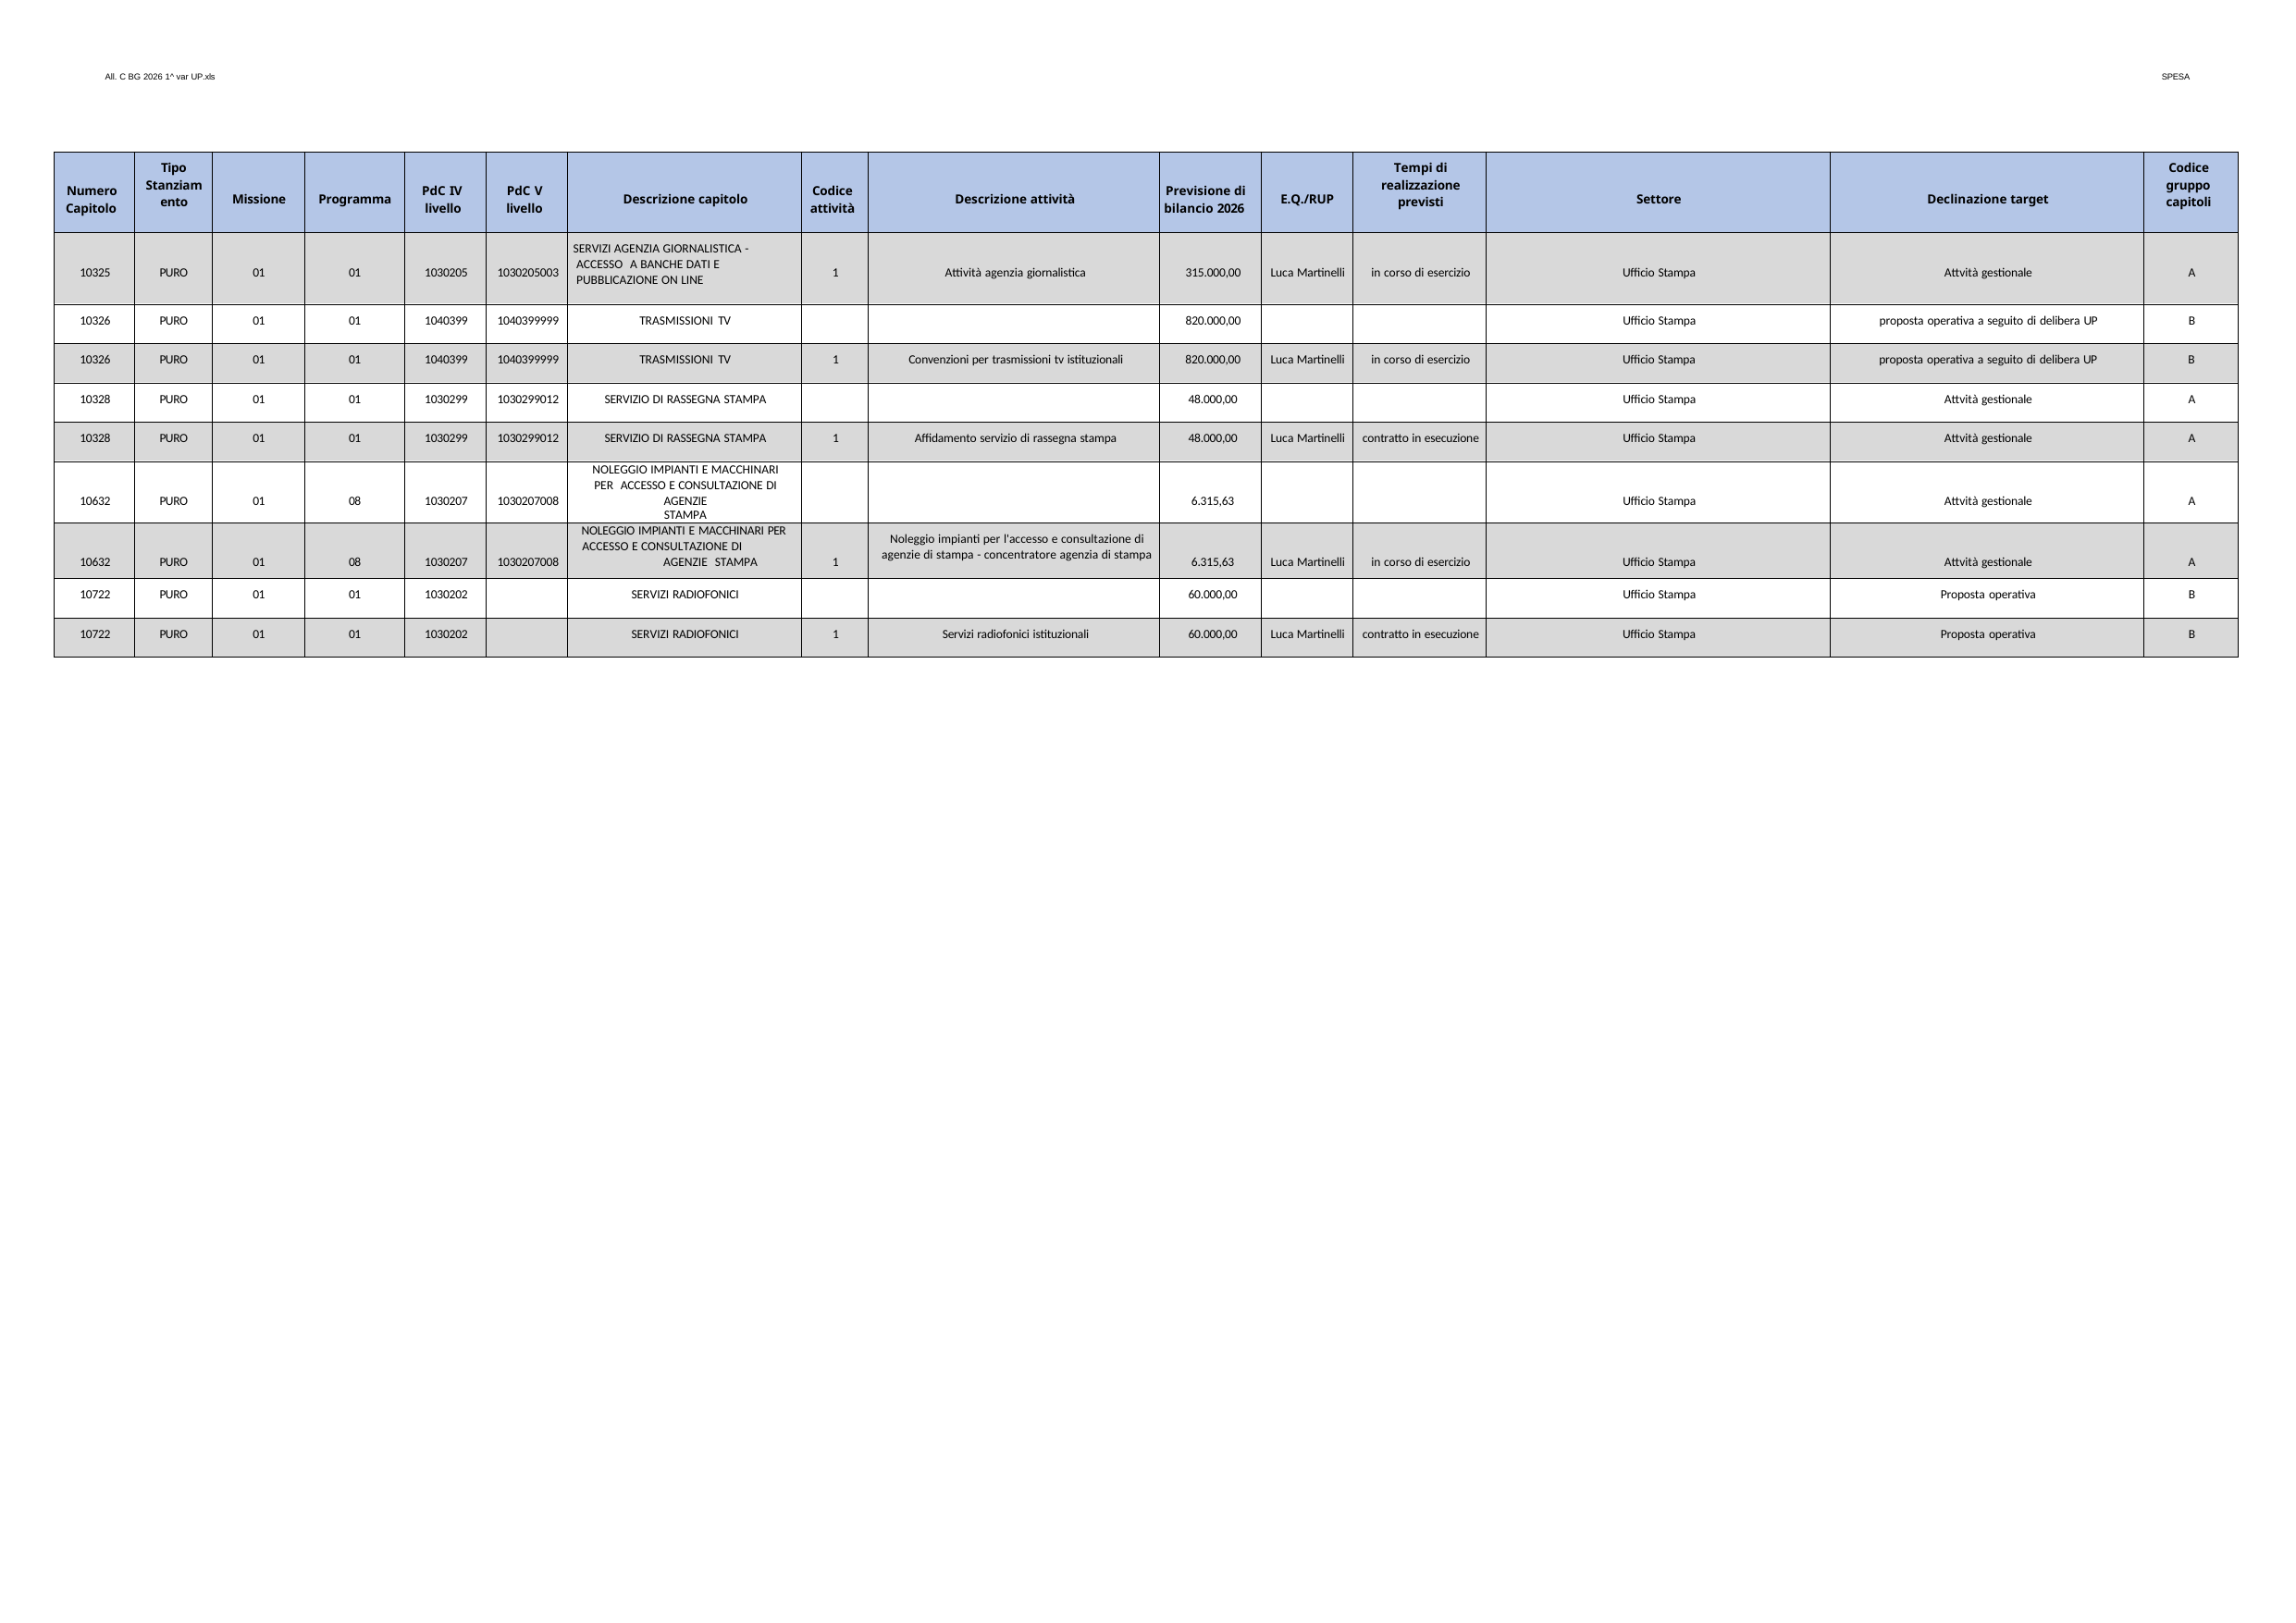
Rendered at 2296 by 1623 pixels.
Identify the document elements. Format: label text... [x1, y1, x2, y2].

table_cell A [2144, 233, 2238, 303]
table_cell Convenzioni per trasmissioni tv istituzionali [869, 344, 1159, 382]
table_cell [869, 384, 1159, 422]
table_header E.Q./RUP [1262, 153, 1352, 232]
table_cell [802, 462, 868, 523]
table_cell Luca Martinelli [1262, 523, 1352, 578]
table_header PdC V livello [487, 153, 567, 232]
table_cell Proposta operativa [1831, 619, 2143, 657]
table_cell 01 [213, 619, 304, 657]
table_cell 1030205003 [487, 233, 567, 303]
table_cell SERVIZIO DI RASSEGNA STAMPA [568, 384, 801, 422]
table_cell TRASMISSIONI TV [568, 305, 801, 343]
table_cell [1262, 462, 1352, 523]
table_cell [1353, 384, 1486, 422]
table_cell [802, 384, 868, 422]
table_cell in corso di esercizio [1353, 344, 1486, 382]
table_cell 1 [802, 344, 868, 382]
table_cell 01 [213, 523, 304, 578]
table_cell Proposta operativa [1831, 579, 2143, 618]
table_cell 01 [305, 579, 404, 618]
table_cell [1353, 462, 1486, 523]
table_cell 01 [305, 619, 404, 657]
table_cell 1030207 [405, 523, 486, 578]
table_cell Ufficio Stampa [1487, 523, 1830, 578]
table_cell PURO [135, 344, 212, 382]
table_header Programma [305, 153, 404, 232]
table_cell Attvità gestionale [1831, 423, 2143, 461]
table_cell 1030299 [405, 384, 486, 422]
table_cell Luca Martinelli [1262, 619, 1352, 657]
table_cell 01 [213, 423, 304, 461]
table_cell Ufficio Stampa [1487, 619, 1830, 657]
table_cell contratto in esecuzione [1353, 619, 1486, 657]
table_header Codice attività [802, 153, 868, 232]
table_cell 1040399 [405, 305, 486, 343]
table_cell PURO [135, 579, 212, 618]
table_header Previsione di bilancio 2026 [1160, 153, 1261, 232]
table_cell Ufficio Stampa [1487, 233, 1830, 303]
table_cell contratto in esecuzione [1353, 423, 1486, 461]
table_cell 1 [802, 233, 868, 303]
table_cell 01 [305, 423, 404, 461]
table_cell 01 [213, 344, 304, 382]
table_cell [1353, 579, 1486, 618]
table_cell 60.000,00 [1160, 579, 1261, 618]
table_cell Luca Martinelli [1262, 344, 1352, 382]
table_cell 1030205 [405, 233, 486, 303]
table_cell [869, 462, 1159, 523]
table_cell Servizi radiofonici istituzionali [869, 619, 1159, 657]
table_cell 01 [213, 462, 304, 523]
table_header Descrizione capitolo [568, 153, 801, 232]
table_cell Ufficio Stampa [1487, 462, 1830, 523]
table_cell [487, 579, 567, 618]
table_cell Ufficio Stampa [1487, 305, 1830, 343]
table_cell PURO [135, 384, 212, 422]
table_header Declinazione target [1831, 153, 2143, 232]
table_cell A [2144, 462, 2238, 523]
table_cell 48.000,00 [1160, 384, 1261, 422]
table_cell 6.315,63 [1160, 462, 1261, 523]
table_cell 01 [305, 344, 404, 382]
table_header PdC IV livello [405, 153, 486, 232]
table_cell Attività agenzia giornalistica [869, 233, 1159, 303]
table_cell SERVIZIO DI RASSEGNA STAMPA [568, 423, 801, 461]
table_cell 08 [305, 462, 404, 523]
table_cell [869, 305, 1159, 343]
table_cell [1262, 579, 1352, 618]
table_header Missione [213, 153, 304, 232]
table_header Descrizione attività [869, 153, 1159, 232]
table_cell 820.000,00 [1160, 305, 1261, 343]
table_cell 01 [305, 233, 404, 303]
table_cell 10722 [55, 579, 134, 618]
table_cell PURO [135, 619, 212, 657]
table_cell proposta operativa a seguito di delibera UP [1831, 305, 2143, 343]
table_cell Attvità gestionale [1831, 523, 2143, 578]
table_cell 1040399999 [487, 305, 567, 343]
table_cell 01 [305, 384, 404, 422]
table_cell in corso di esercizio [1353, 233, 1486, 303]
table_cell 1040399999 [487, 344, 567, 382]
table_cell 1030202 [405, 619, 486, 657]
table_cell [869, 579, 1159, 618]
table_cell NOLEGGIO IMPIANTI E MACCHINARI PER ACCESSO E CONSULTAZIONE DI AGENZIE STAMPA [568, 462, 801, 523]
table_cell [1262, 384, 1352, 422]
table_cell PURO [135, 233, 212, 303]
table_cell Attvità gestionale [1831, 462, 2143, 523]
table_cell 1030299012 [487, 384, 567, 422]
table_cell [1262, 305, 1352, 343]
table_cell in corso di esercizio [1353, 523, 1486, 578]
table_cell PURO [135, 523, 212, 578]
table_header Settore [1487, 153, 1830, 232]
table_cell 60.000,00 [1160, 619, 1261, 657]
table_cell B [2144, 579, 2238, 618]
table_cell Ufficio Stampa [1487, 344, 1830, 382]
table_cell 6.315,63 [1160, 523, 1261, 578]
table_cell SERVIZI RADIOFONICI [568, 619, 801, 657]
table_cell Ufficio Stampa [1487, 423, 1830, 461]
table_cell 1030299 [405, 423, 486, 461]
table_cell 01 [213, 305, 304, 343]
table_cell SERVIZI RADIOFONICI [568, 579, 801, 618]
table_cell A [2144, 423, 2238, 461]
table_cell 01 [213, 579, 304, 618]
table_cell Ufficio Stampa [1487, 384, 1830, 422]
table_cell PURO [135, 462, 212, 523]
table_cell TRASMISSIONI TV [568, 344, 801, 382]
table_cell 1 [802, 619, 868, 657]
table_cell NOLEGGIO IMPIANTI E MACCHINARI PER ACCESSO E CONSULTAZIONE DI AGENZIE STAMPA [568, 523, 801, 578]
table_cell [1353, 305, 1486, 343]
table_header Tipo Stanziam ento [135, 153, 212, 232]
table_header Tempi di realizzazione previsti [1353, 153, 1486, 232]
table_cell Attvità gestionale [1831, 384, 2143, 422]
table_cell 01 [213, 233, 304, 303]
table_cell 1030299012 [487, 423, 567, 461]
table_cell Attvità gestionale [1831, 233, 2143, 303]
table_cell A [2144, 384, 2238, 422]
table_cell 1030202 [405, 579, 486, 618]
table_cell 10632 [55, 523, 134, 578]
table_cell 10325 [55, 233, 134, 303]
table_cell 10632 [55, 462, 134, 523]
table_header Codice gruppo capitoli [2144, 153, 2238, 232]
table_cell 10328 [55, 384, 134, 422]
table_cell 01 [305, 305, 404, 343]
table_cell PURO [135, 423, 212, 461]
table_cell Luca Martinelli [1262, 233, 1352, 303]
table_cell B [2144, 619, 2238, 657]
table_cell A [2144, 523, 2238, 578]
table_cell 10722 [55, 619, 134, 657]
table_cell Affidamento servizio di rassegna stampa [869, 423, 1159, 461]
table_cell 1030207 [405, 462, 486, 523]
table_cell 10328 [55, 423, 134, 461]
table_cell 10326 [55, 344, 134, 382]
table_cell 1 [802, 523, 868, 578]
table_cell 1040399 [405, 344, 486, 382]
table_cell Ufficio Stampa [1487, 579, 1830, 618]
table_cell Noleggio impianti per l'accesso e consultazione di agenzie di stampa - concentratore agenzia di stampa [869, 523, 1159, 578]
table_cell 1030207008 [487, 523, 567, 578]
table_cell 1030207008 [487, 462, 567, 523]
table_cell 10326 [55, 305, 134, 343]
table_cell [802, 579, 868, 618]
table_cell 08 [305, 523, 404, 578]
table_cell 315.000,00 [1160, 233, 1261, 303]
table_cell SERVIZI AGENZIA GIORNALISTICA - ACCESSO A BANCHE DATI E PUBBLICAZIONE ON LINE [568, 233, 801, 303]
table_cell B [2144, 344, 2238, 382]
table_cell 820.000,00 [1160, 344, 1261, 382]
table_cell B [2144, 305, 2238, 343]
table_cell 01 [213, 384, 304, 422]
table_cell PURO [135, 305, 212, 343]
table_cell 48.000,00 [1160, 423, 1261, 461]
table_cell 1 [802, 423, 868, 461]
table_cell [802, 305, 868, 343]
table_header Numero Capitolo [55, 153, 134, 232]
table_cell [487, 619, 567, 657]
table_cell proposta operativa a seguito di delibera UP [1831, 344, 2143, 382]
table_cell Luca Martinelli [1262, 423, 1352, 461]
